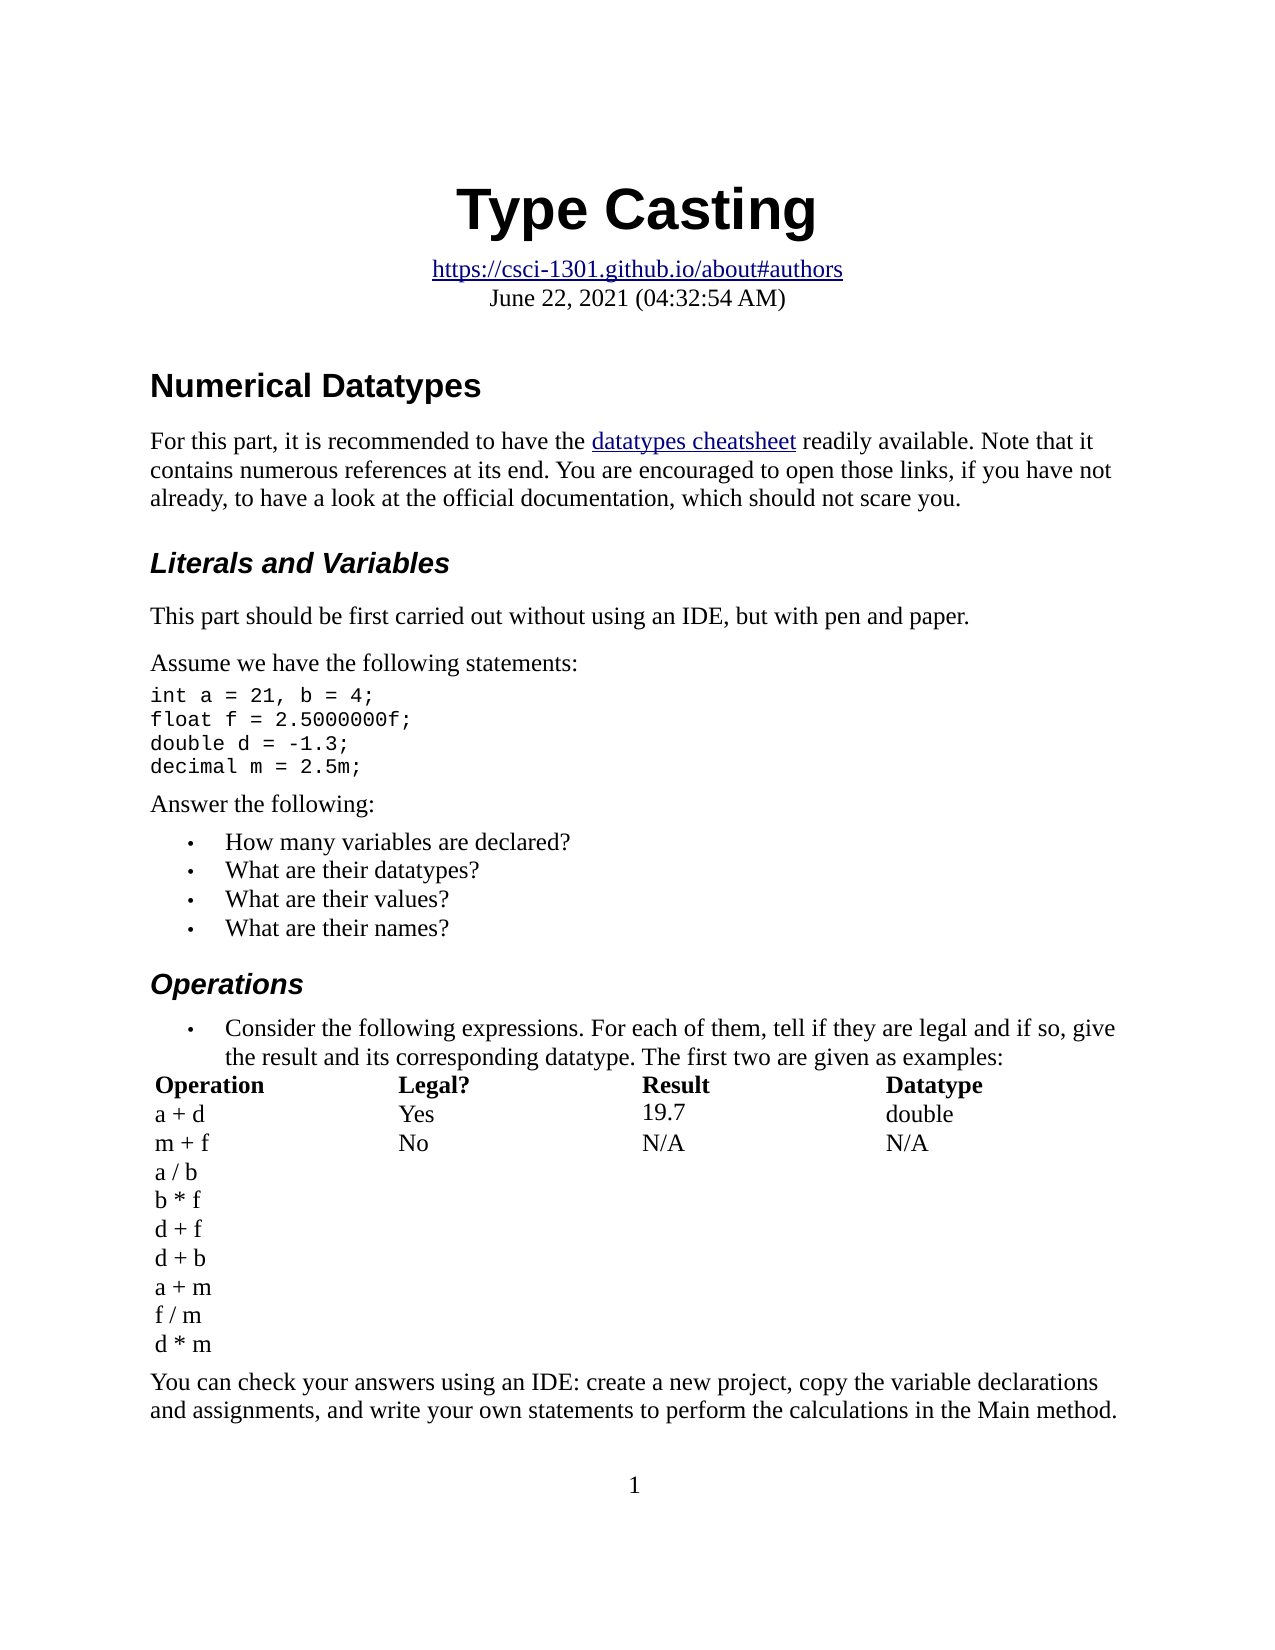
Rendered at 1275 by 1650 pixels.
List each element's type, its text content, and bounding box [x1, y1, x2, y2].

table_cell [638, 1099, 881, 1128]
table_cell Yes [394, 1099, 637, 1128]
table_cell [881, 1214, 1125, 1243]
table_cell [638, 1243, 881, 1272]
table_cell No [394, 1128, 637, 1157]
subtitle Operations [150, 967, 1125, 1000]
table_cell [638, 1185, 881, 1214]
text int a = 21, b = 4; [150, 686, 1125, 709]
text For this part, it is recommended to have the datatypes cheatsheet readily available. Note that it contains numerous references at its end. You are encouraged to open those links, if you have not already, to have a look at the official documentation, which should not scare you. [150, 426, 1125, 512]
table_cell double [881, 1099, 1125, 1128]
table_cell N/A [881, 1128, 1125, 1157]
text You can check your answers using an IDE: create a new project, copy the variable declarations and assignments, and write your own statements to perform the calculations in the Main method. [150, 1367, 1125, 1424]
text This part should be first carried out without using an IDE, but with pen and paper. [150, 601, 1125, 630]
table_cell b * f [150, 1185, 394, 1214]
table_cell [394, 1243, 637, 1272]
table_cell m + f [150, 1128, 394, 1157]
table_header Result [638, 1070, 881, 1099]
table_header Legal? [394, 1070, 637, 1099]
table_cell f / m [150, 1300, 394, 1329]
table_header Datatype [881, 1070, 1125, 1099]
table_cell [394, 1214, 637, 1243]
text June 22, 2021 (04:32:54 AM) [150, 283, 1125, 312]
table_cell [394, 1157, 637, 1185]
table_cell [881, 1243, 1125, 1272]
table_cell [394, 1300, 637, 1329]
title Type Casting [150, 175, 1125, 242]
text decimal m = 2.5m; [150, 756, 1125, 780]
table_cell [638, 1214, 881, 1243]
table_cell [881, 1300, 1125, 1329]
text double d = -1.3; [150, 733, 1125, 756]
list What are their values? [187, 884, 1125, 913]
text https://csci-1301.github.io/about#authors [150, 254, 1125, 283]
text Assume we have the following statements: [150, 648, 1125, 677]
table_cell [881, 1157, 1125, 1185]
list Consider the following expressions. For each of them, tell if they are legal and if so, give the result and its corresponding datatype. The first two are given as examples: [187, 1013, 1125, 1070]
table_cell [638, 1300, 881, 1329]
table_cell [394, 1272, 637, 1300]
subtitle Numerical Datatypes [150, 366, 1125, 404]
table_cell [881, 1272, 1125, 1300]
subtitle Literals and Variables [150, 546, 1125, 580]
table_cell [881, 1329, 1125, 1358]
list What are their names? [187, 913, 1125, 942]
table_cell a / b [150, 1157, 394, 1185]
table_cell a + m [150, 1272, 394, 1300]
table_cell [881, 1185, 1125, 1214]
list How many variables are declared? [187, 827, 1125, 856]
text float f = 2.5000000f; [150, 709, 1125, 733]
list What are their datatypes? [187, 856, 1125, 884]
table_cell [638, 1157, 881, 1185]
table_cell d + f [150, 1214, 394, 1243]
table_cell [394, 1329, 637, 1358]
table_cell [638, 1329, 881, 1358]
table_cell d * m [150, 1329, 394, 1358]
table_cell a + d [150, 1099, 394, 1128]
table_cell N/A [638, 1128, 881, 1157]
table_cell [638, 1272, 881, 1300]
table_header Operation [150, 1070, 394, 1099]
table_cell [394, 1185, 637, 1214]
table_cell d + b [150, 1243, 394, 1272]
text Answer the following: [150, 789, 1125, 818]
